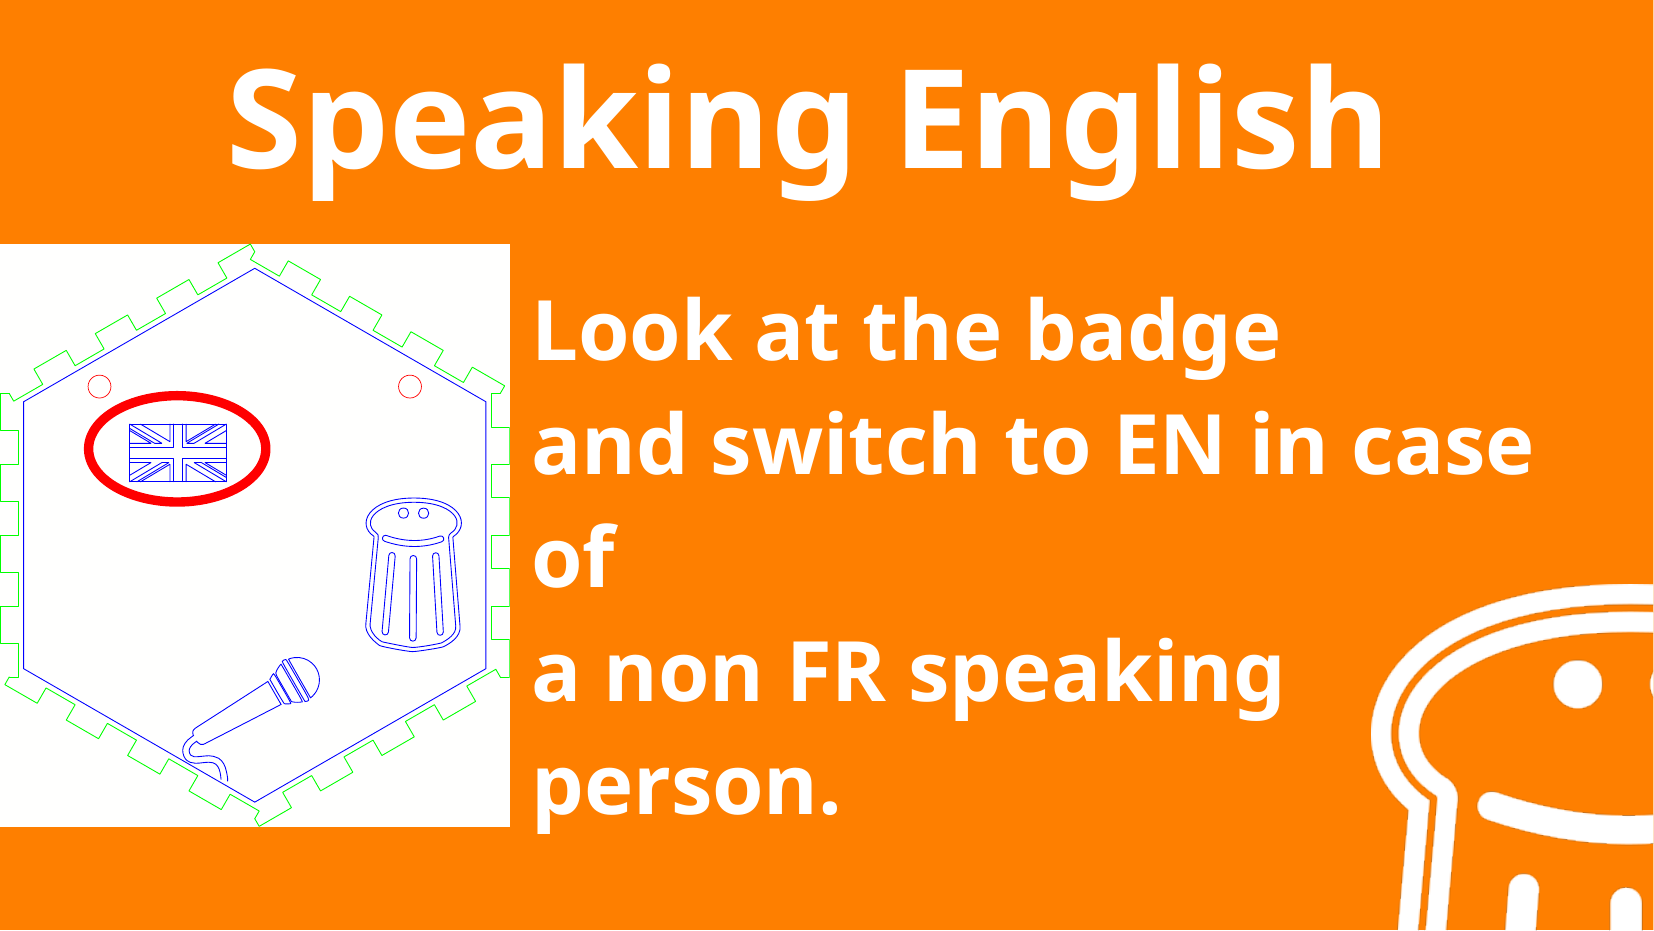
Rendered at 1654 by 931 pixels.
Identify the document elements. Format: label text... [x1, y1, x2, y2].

picture [0, 243, 510, 827]
title Look at the badge and switch to EN in case of a non FR speaking person. Thanks by advance 🫶 ✊ [531, 271, 1587, 925]
picture [1371, 584, 1654, 931]
title Speaking English [82, 37, 1571, 193]
